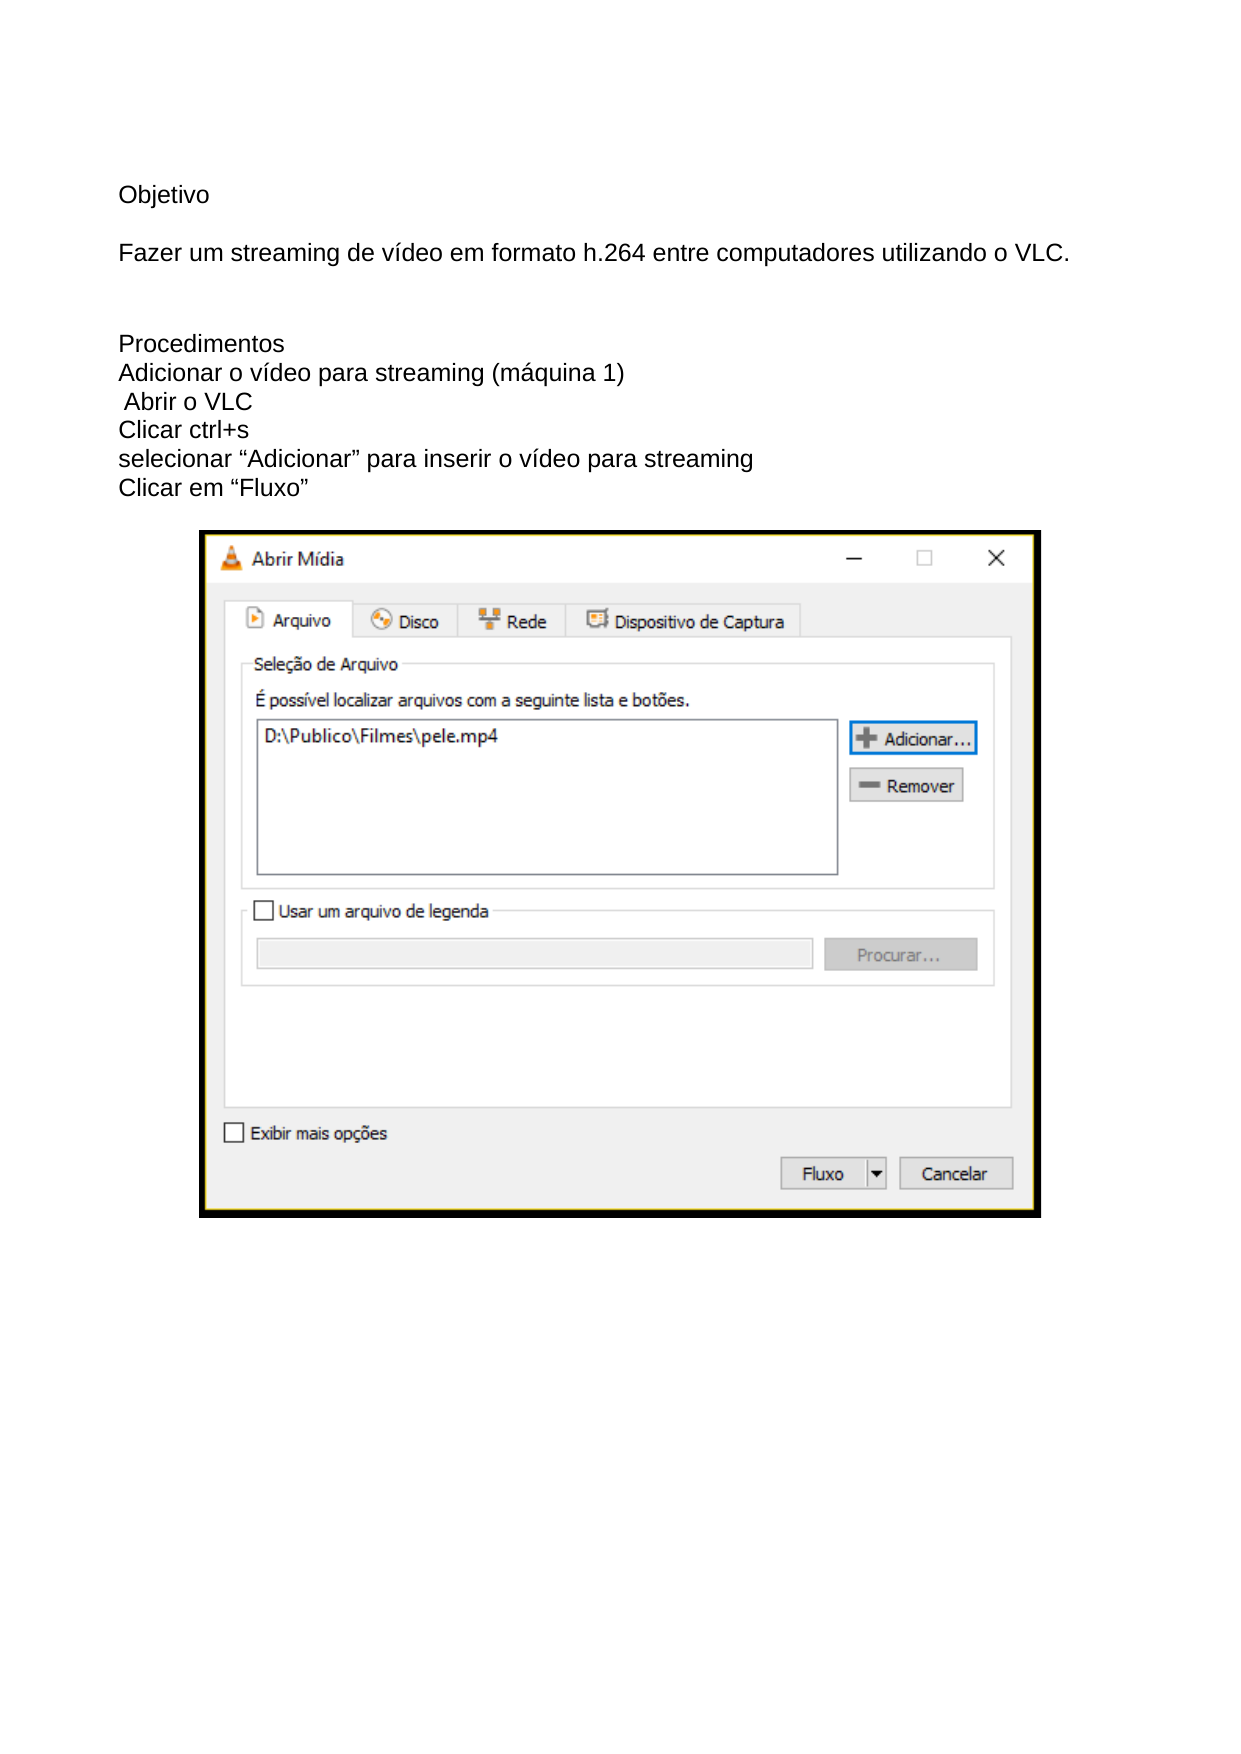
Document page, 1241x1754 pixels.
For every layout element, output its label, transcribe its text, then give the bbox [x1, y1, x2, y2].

text selecionar “Adicionar” para inserir o vídeo para streaming [118, 444, 1122, 473]
text Clicar ctrl+s [118, 415, 1122, 444]
text Clicar em “Fluxo” [118, 473, 1122, 501]
picture [199, 530, 1042, 1218]
text Objetivo [118, 180, 1122, 209]
text Procedimentos [118, 329, 1122, 358]
text Abrir o VLC [118, 386, 1122, 415]
text Fazer um streaming de vídeo em formato h.264 entre computadores utilizando o VLC. [118, 238, 1122, 267]
text Adicionar o vídeo para streaming (máquina 1) [118, 358, 1122, 386]
